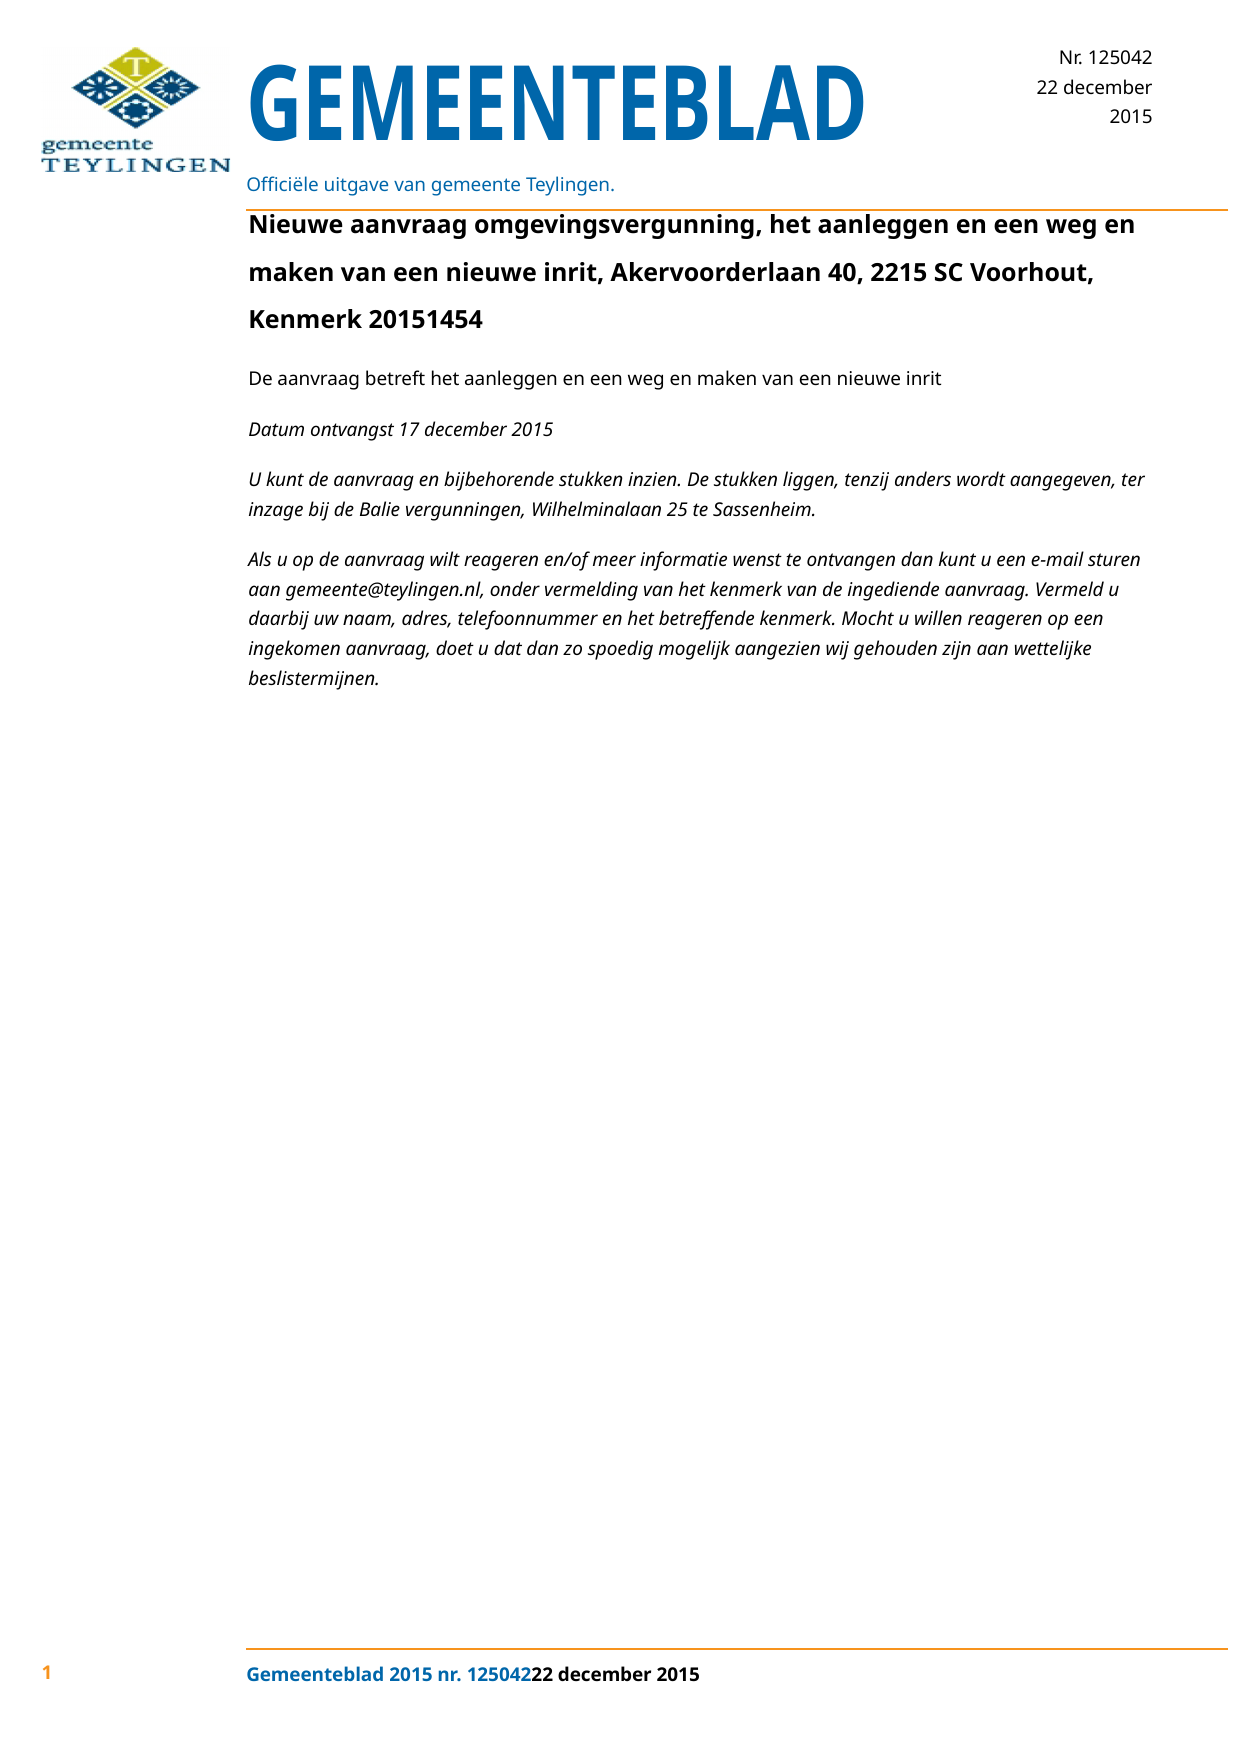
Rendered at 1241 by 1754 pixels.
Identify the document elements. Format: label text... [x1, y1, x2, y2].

text U kunt de aanvraag en bijbehorende stukken inzien. De stukken liggen, tenzij anders wordt aangegeven, ter inzage bij de Balie vergunningen, Wilhelminalaan 25 te Sassenheim. [248, 466, 1152, 522]
text Als u op de aanvraag wilt reageren en/of meer informatie wenst te ontvangen dan kunt u een e-mail sturen aan gemeente@teylingen.nl, onder vermelding van het kenmerk van de ingediende aanvraag. Vermeld u daarbij uw naam, adres, telefoonnummer en het betreffende kenmerk. Mocht u willen reageren op een ingekomen aanvraag, doet u dat dan zo spoedig mogelijk aangezien wij gehouden zijn aan wettelijke beslistermijnen. [248, 546, 1152, 690]
text De aanvraag betreft het aanleggen en een weg en maken van een nieuwe inrit [248, 366, 1152, 391]
text Nieuwe aanvraag omgevingsvergunning, het aanleggen en een weg en maken van een nieuwe inrit, Akervoorderlaan 40, 2215 SC Voorhout, Kenmerk 20151454 [248, 211, 1152, 336]
picture [41, 47, 231, 172]
text Datum ontvangst 17 december 2015 [248, 416, 1152, 442]
